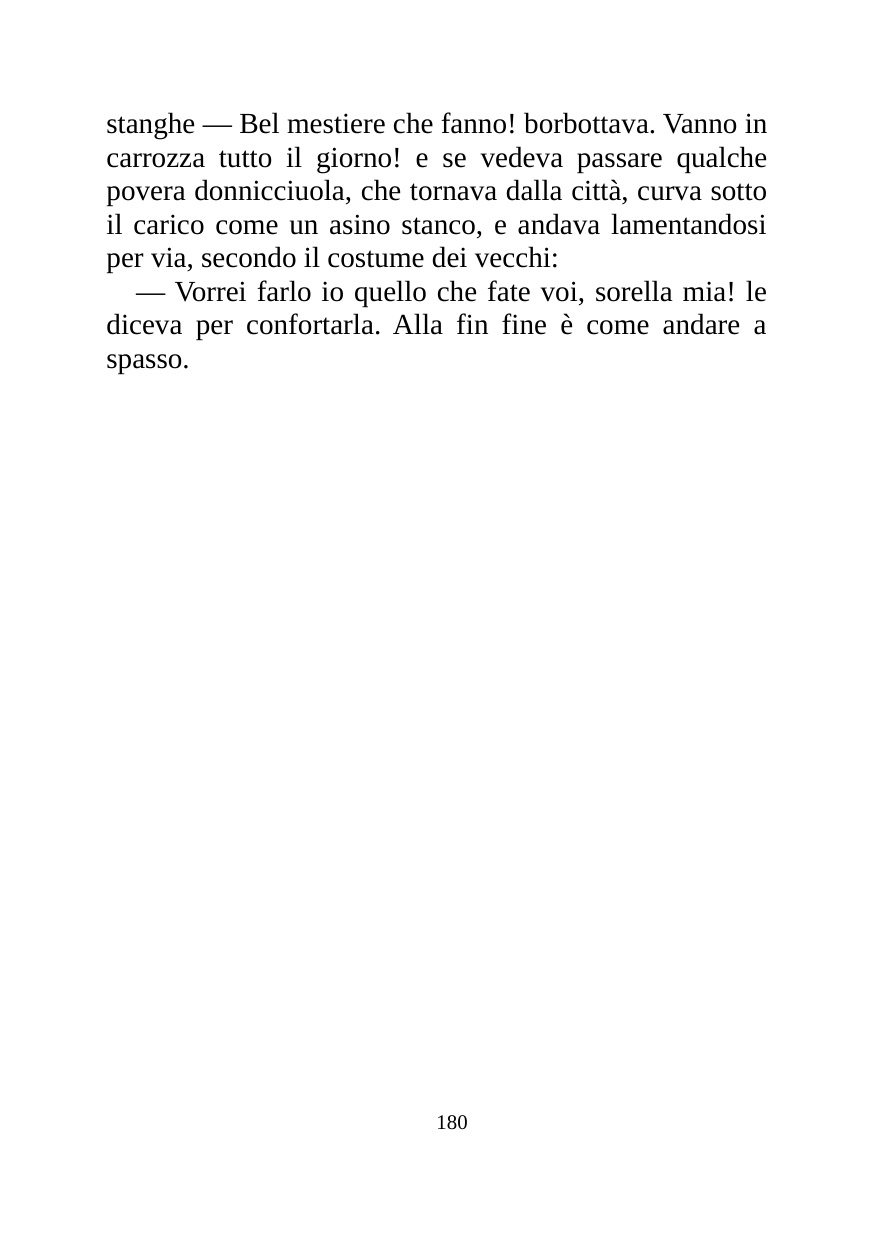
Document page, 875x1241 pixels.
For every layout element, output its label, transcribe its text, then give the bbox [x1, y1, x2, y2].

text — Vorrei farlo io quello che fate voi, sorella mia! le diceva per confortarla. Alla fin fine è come andare a spasso. [106, 274, 768, 374]
text stanghe — Bel mestiere che fanno! borbottava. Vanno in carrozza tutto il giorno! e se vedeva passare qualche povera donnicciuola, che tornava dalla città, curva sotto il carico come un asino stanco, e andava lamentandosi per via, secondo il costume dei vecchi: [106, 106, 768, 274]
